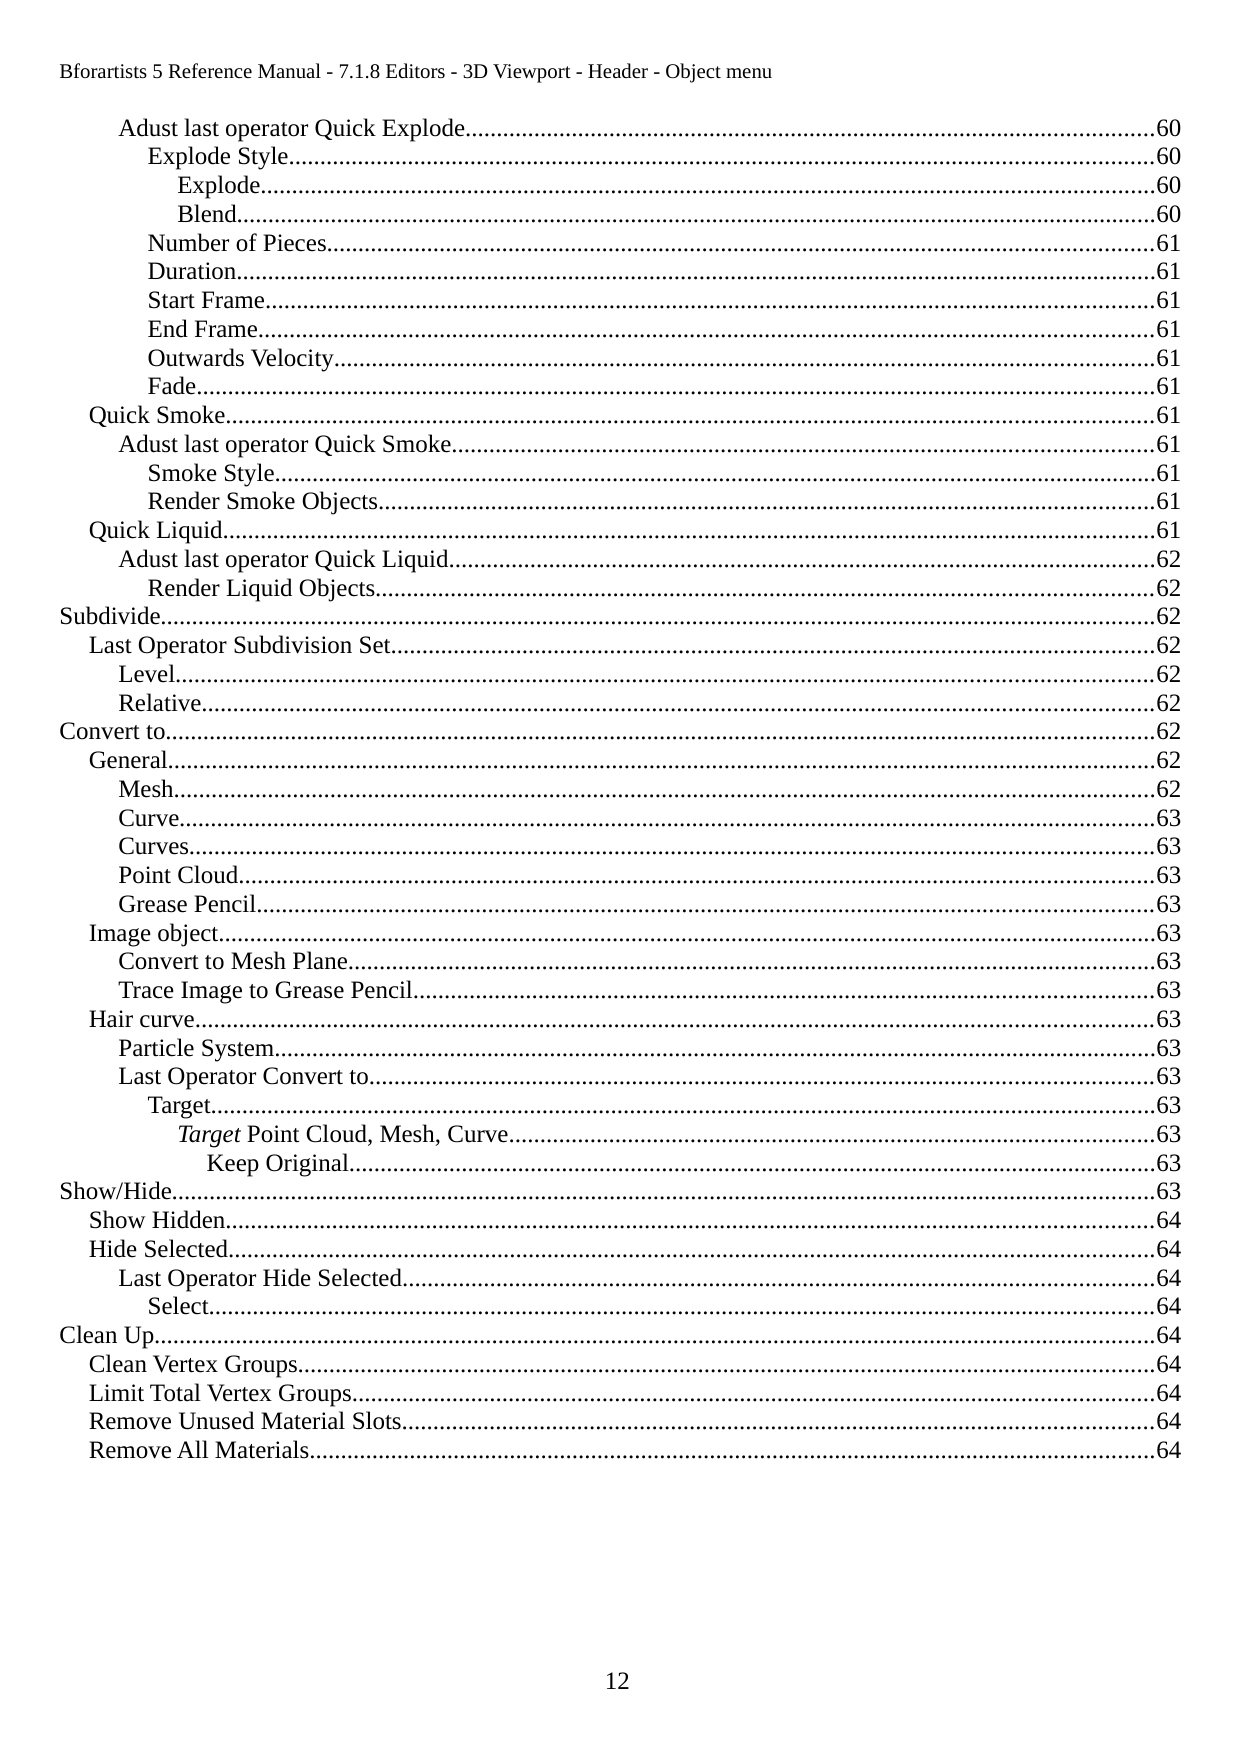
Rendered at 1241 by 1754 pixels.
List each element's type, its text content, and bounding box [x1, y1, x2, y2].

text Select 64 [147, 1291, 1181, 1320]
text Show Hidden 64 [88, 1205, 1181, 1234]
text Fade 61 [147, 371, 1181, 400]
text Duration 61 [147, 256, 1181, 285]
text Particle System 63 [118, 1033, 1181, 1061]
text General 62 [88, 745, 1181, 774]
text Clean Vertex Groups 64 [88, 1349, 1181, 1378]
text Render Liquid Objects 62 [147, 573, 1181, 601]
text Clean Up 64 [59, 1320, 1181, 1349]
text Relative 62 [118, 688, 1181, 716]
text Explode 60 [177, 170, 1181, 199]
text Target 63 [147, 1090, 1181, 1119]
text Quick Smoke 61 [88, 400, 1181, 429]
text Level 62 [118, 659, 1181, 688]
text Adust last operator Quick Explode 60 [118, 113, 1181, 141]
text Curves 63 [118, 831, 1181, 860]
text Quick Liquid 61 [88, 515, 1181, 544]
text Last Operator Convert to 63 [118, 1061, 1181, 1090]
text Image object 63 [88, 918, 1181, 946]
text Target Point Cloud, Mesh, Curve 63 [177, 1119, 1181, 1148]
text Curve 63 [118, 803, 1181, 831]
text Subdivide 62 [59, 601, 1181, 630]
text Grease Pencil 63 [118, 889, 1181, 918]
text Mesh 62 [118, 774, 1181, 803]
text Adust last operator Quick Smoke 61 [118, 429, 1181, 458]
text Last Operator Hide Selected 64 [118, 1263, 1181, 1291]
text Last Operator Subdivision Set 62 [88, 630, 1181, 659]
text Render Smoke Objects 61 [147, 486, 1181, 515]
text Convert to Mesh Plane 63 [118, 946, 1181, 975]
text Start Frame 61 [147, 285, 1181, 314]
text Hide Selected 64 [88, 1234, 1181, 1263]
text Limit Total Vertex Groups 64 [88, 1378, 1181, 1406]
text Adust last operator Quick Liquid 62 [118, 544, 1181, 573]
text Trace Image to Grease Pencil 63 [118, 975, 1181, 1004]
text Smoke Style 61 [147, 458, 1181, 486]
text Remove Unused Material Slots 64 [88, 1406, 1181, 1435]
text Show/Hide 63 [59, 1176, 1181, 1205]
text Remove All Materials 64 [88, 1435, 1181, 1464]
text Convert to 62 [59, 716, 1181, 745]
text Number of Pieces 61 [147, 228, 1181, 256]
text Point Cloud 63 [118, 860, 1181, 889]
text Blend 60 [177, 199, 1181, 228]
text Keep Original 63 [206, 1148, 1181, 1176]
text Hair curve 63 [88, 1004, 1181, 1033]
text Explode Style 60 [147, 141, 1181, 170]
text End Frame 61 [147, 314, 1181, 343]
text Outwards Velocity 61 [147, 343, 1181, 371]
